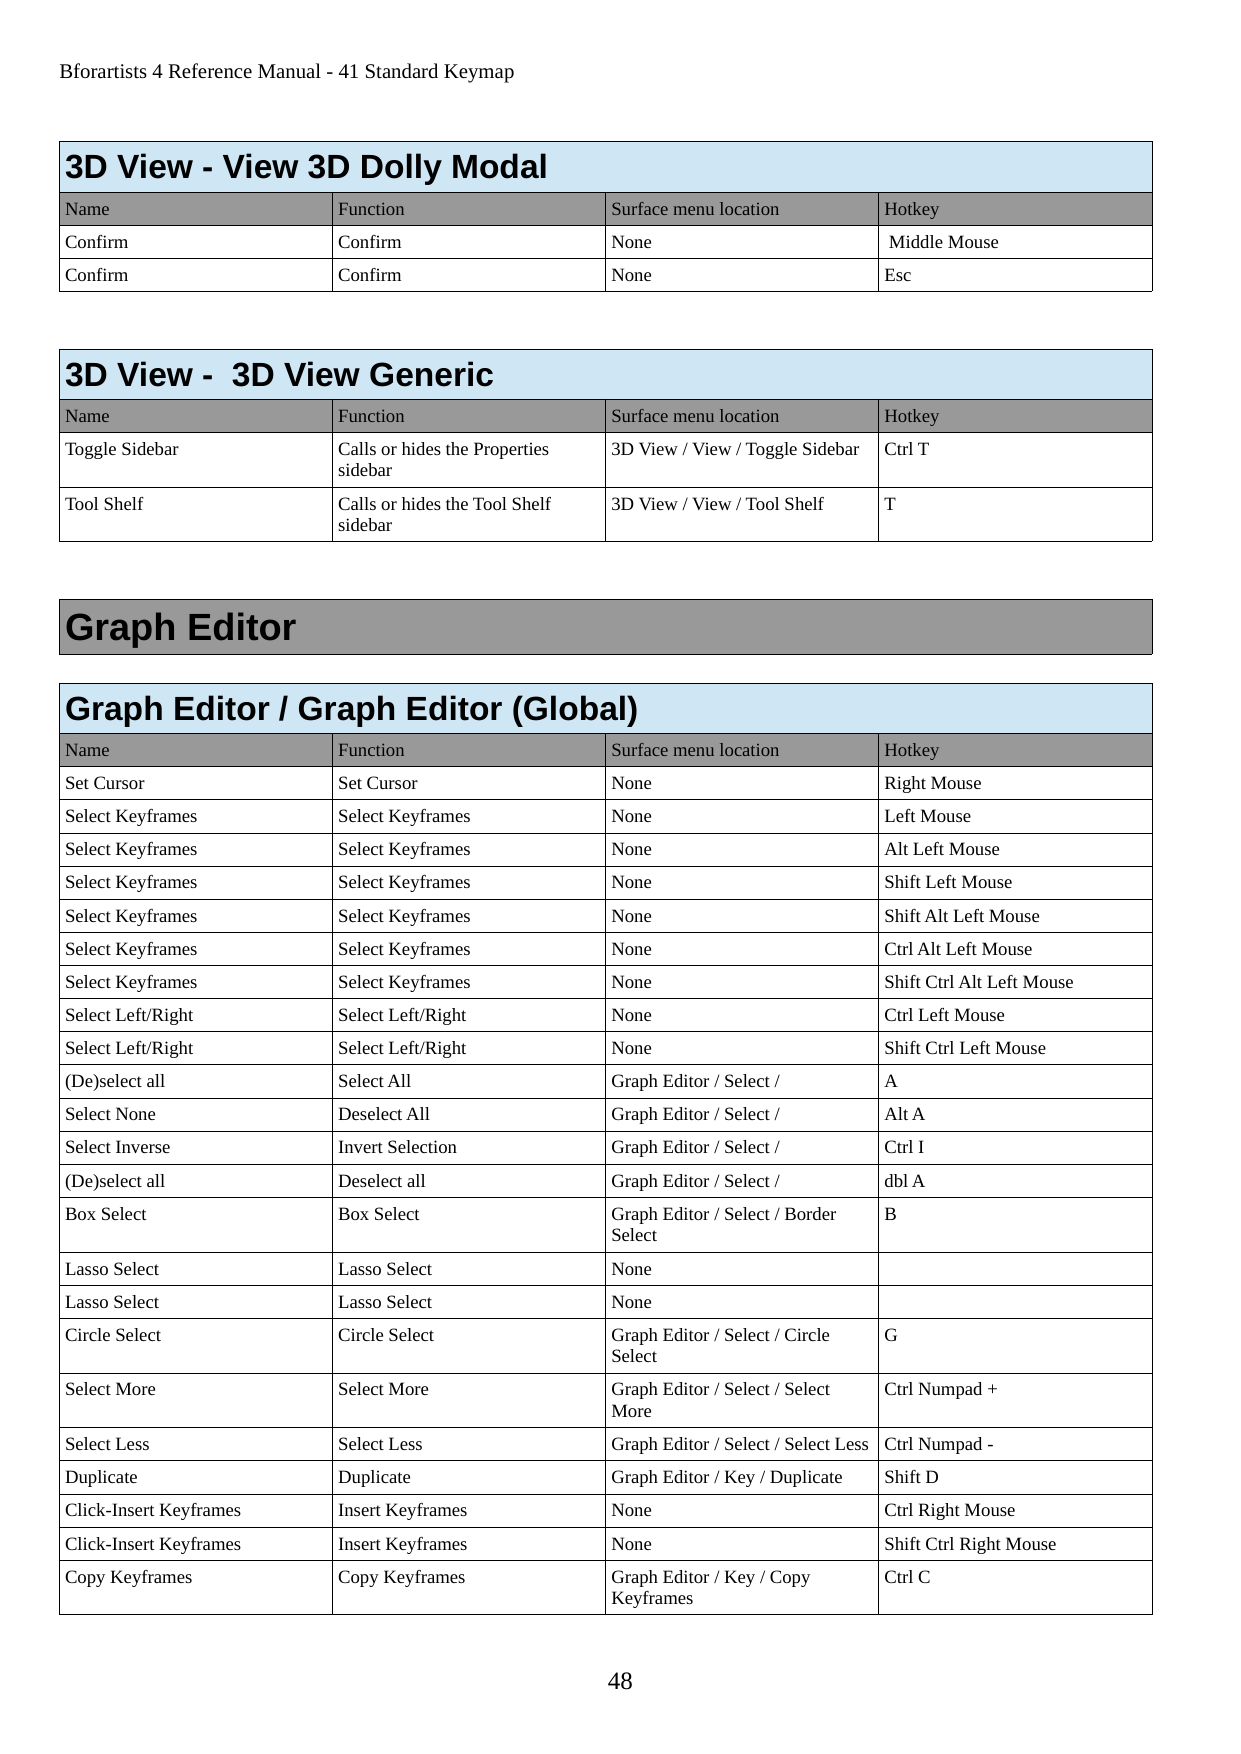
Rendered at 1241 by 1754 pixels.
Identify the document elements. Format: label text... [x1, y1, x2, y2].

table_cell G [879, 1319, 1152, 1372]
table_cell Surface menu location [606, 193, 878, 225]
table_cell (De)select all [60, 1065, 332, 1097]
table_cell Alt A [879, 1099, 1152, 1131]
table_cell Duplicate [333, 1461, 605, 1493]
table_cell B [879, 1198, 1152, 1252]
table_cell Select Keyframes [60, 933, 332, 965]
table_cell Select Keyframes [60, 867, 332, 899]
table_cell Select Keyframes [60, 800, 332, 832]
table_cell None [606, 226, 878, 258]
table_cell Graph Editor / Select / [606, 1099, 878, 1131]
table_cell Select More [60, 1374, 332, 1427]
table_cell None [606, 1253, 878, 1285]
table_cell Ctrl Numpad + [879, 1374, 1152, 1427]
table_cell Copy Keyframes [333, 1561, 605, 1614]
table_cell Alt Left Mouse [879, 834, 1152, 866]
table_cell Copy Keyframes [60, 1561, 332, 1614]
table_cell Left Mouse [879, 800, 1152, 832]
table_header 3D View - View 3D Dolly Modal [60, 142, 1152, 192]
table_cell Circle Select [60, 1319, 332, 1372]
table_cell Select Keyframes [60, 834, 332, 866]
table_cell Ctrl C [879, 1561, 1152, 1614]
table_cell [879, 1253, 1152, 1285]
table_cell Select Left/Right [333, 999, 605, 1031]
table_cell Shift Ctrl Alt Left Mouse [879, 966, 1152, 998]
table_cell Lasso Select [60, 1286, 332, 1318]
table_cell Graph Editor / Select / Circle Select [606, 1319, 878, 1372]
table_cell None [606, 1286, 878, 1318]
table_cell Box Select [333, 1198, 605, 1252]
table_cell Select Keyframes [60, 900, 332, 932]
table_cell Select Keyframes [333, 834, 605, 866]
table_cell Insert Keyframes [333, 1528, 605, 1560]
table_cell None [606, 834, 878, 866]
table_cell Select Keyframes [333, 966, 605, 998]
table_cell Select Less [333, 1428, 605, 1460]
table_cell Graph Editor / Select / Border Select [606, 1198, 878, 1252]
table_cell None [606, 933, 878, 965]
table_cell Ctrl I [879, 1132, 1152, 1164]
table_cell Deselect all [333, 1165, 605, 1197]
table_cell Select None [60, 1099, 332, 1131]
table_cell None [606, 800, 878, 832]
table_cell Insert Keyframes [333, 1495, 605, 1527]
table_header Graph Editor / Graph Editor (Global) [60, 684, 1152, 733]
table_cell Graph Editor / Key / Duplicate [606, 1461, 878, 1493]
table_cell Name [60, 734, 332, 766]
table_cell Deselect All [333, 1099, 605, 1131]
table_cell Hotkey [879, 734, 1152, 766]
table_cell None [606, 999, 878, 1031]
table_cell Function [333, 193, 605, 225]
table_cell None [606, 1495, 878, 1527]
table_cell Confirm [60, 226, 332, 258]
table_cell Graph Editor / Select / Select More [606, 1374, 878, 1427]
table_cell Lasso Select [333, 1253, 605, 1285]
table_cell Confirm [60, 259, 332, 291]
table_cell None [606, 867, 878, 899]
table_cell Shift Ctrl Right Mouse [879, 1528, 1152, 1560]
table_cell [879, 1286, 1152, 1318]
table_cell Function [333, 734, 605, 766]
table_cell None [606, 259, 878, 291]
table_cell Box Select [60, 1198, 332, 1252]
table_cell None [606, 900, 878, 932]
table_cell Select Keyframes [333, 800, 605, 832]
table_cell Ctrl T [879, 433, 1152, 487]
table_cell Function [333, 400, 605, 432]
table_cell T [879, 488, 1152, 541]
table_cell Circle Select [333, 1319, 605, 1372]
table_cell Select Left/Right [60, 1032, 332, 1064]
table_cell Graph Editor / Select / [606, 1165, 878, 1197]
table_cell Invert Selection [333, 1132, 605, 1164]
table_cell A [879, 1065, 1152, 1097]
table_cell Ctrl Right Mouse [879, 1495, 1152, 1527]
table_cell Graph Editor / Select / [606, 1065, 878, 1097]
table_header Graph Editor [60, 600, 1152, 654]
table_cell Duplicate [60, 1461, 332, 1493]
table_cell Confirm [333, 226, 605, 258]
table_cell Select Keyframes [333, 867, 605, 899]
table_cell dbl A [879, 1165, 1152, 1197]
table_cell Select Left/Right [60, 999, 332, 1031]
table_cell None [606, 1032, 878, 1064]
table_cell Shift D [879, 1461, 1152, 1493]
table_header 3D View - 3D View Generic [60, 350, 1152, 399]
table_cell Right Mouse [879, 767, 1152, 799]
table_cell Surface menu location [606, 400, 878, 432]
table_cell Select Keyframes [60, 966, 332, 998]
table_cell Graph Editor / Key / Copy Keyframes [606, 1561, 878, 1614]
table_cell Click-Insert Keyframes [60, 1528, 332, 1560]
table_cell Hotkey [879, 193, 1152, 225]
table_cell Select Left/Right [333, 1032, 605, 1064]
table_cell 3D View / View / Toggle Sidebar [606, 433, 878, 487]
table_cell Name [60, 193, 332, 225]
table_cell Ctrl Numpad - [879, 1428, 1152, 1460]
table_cell None [606, 966, 878, 998]
table_cell Tool Shelf [60, 488, 332, 541]
table_cell 3D View / View / Tool Shelf [606, 488, 878, 541]
table_cell Hotkey [879, 400, 1152, 432]
table_cell (De)select all [60, 1165, 332, 1197]
table_cell Select More [333, 1374, 605, 1427]
table_cell Toggle Sidebar [60, 433, 332, 487]
table_cell Select Less [60, 1428, 332, 1460]
table_cell Calls or hides the Properties sidebar [333, 433, 605, 487]
table_cell Select All [333, 1065, 605, 1097]
table_cell Name [60, 400, 332, 432]
table_cell Calls or hides the Tool Shelf sidebar [333, 488, 605, 541]
table_cell Ctrl Left Mouse [879, 999, 1152, 1031]
table_cell Select Keyframes [333, 900, 605, 932]
table_cell Lasso Select [60, 1253, 332, 1285]
table_cell Shift Ctrl Left Mouse [879, 1032, 1152, 1064]
table_cell Shift Left Mouse [879, 867, 1152, 899]
table_cell None [606, 767, 878, 799]
table_cell Surface menu location [606, 734, 878, 766]
table_cell Shift Alt Left Mouse [879, 900, 1152, 932]
table_cell Select Inverse [60, 1132, 332, 1164]
table_cell Set Cursor [333, 767, 605, 799]
table_cell Graph Editor / Select / Select Less [606, 1428, 878, 1460]
table_cell Ctrl Alt Left Mouse [879, 933, 1152, 965]
table_cell Middle Mouse [879, 226, 1152, 258]
table_cell Set Cursor [60, 767, 332, 799]
table_cell Lasso Select [333, 1286, 605, 1318]
table_cell Click-Insert Keyframes [60, 1495, 332, 1527]
table_cell Select Keyframes [333, 933, 605, 965]
table_cell Confirm [333, 259, 605, 291]
table_cell Esc [879, 259, 1152, 291]
table_cell Graph Editor / Select / [606, 1132, 878, 1164]
table_cell None [606, 1528, 878, 1560]
